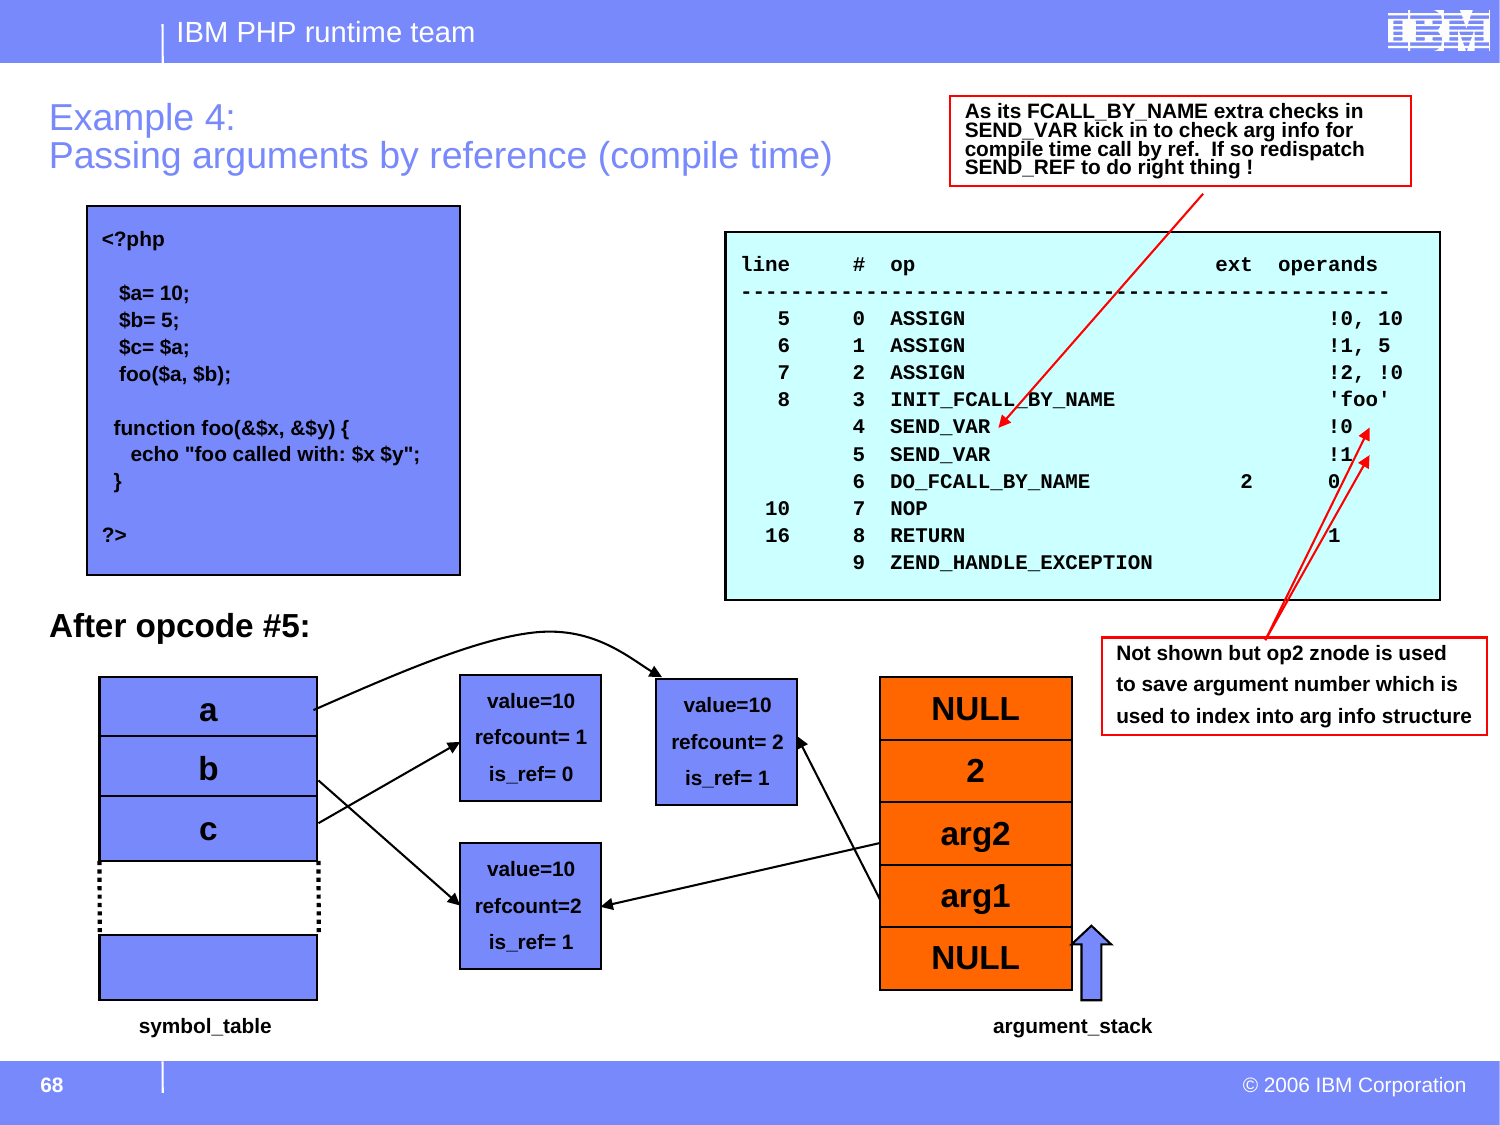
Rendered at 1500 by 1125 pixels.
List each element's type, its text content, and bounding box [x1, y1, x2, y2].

text_box NULL [879, 928, 1072, 990]
text_box value=10 refcount=2 is_ref= 1 [460, 842, 601, 970]
text_box 2 [879, 739, 1072, 803]
text_box As its FCALL_BY_NAME extra checks in SEND_VAR kick in to check arg info for compile time call by ref. If so redispatch SEND_REF to do right thing ! [949, 96, 1412, 187]
text_box [1071, 925, 1112, 1001]
text_box symbol_table [118, 1007, 287, 1046]
text_box value=10 refcount= 2 is_ref= 1 [656, 678, 798, 806]
text_box After opcode #5: [34, 600, 327, 653]
text_box argument_stack [978, 1007, 1168, 1046]
text_box arg1 [879, 865, 1072, 928]
text_box NULL [879, 677, 1072, 739]
text_box Not shown but op2 znode is used to save argument number which is used to index into arg info structure [1101, 637, 1487, 735]
text_box value=10 refcount= 1 is_ref= 0 [460, 674, 601, 802]
text_box [99, 935, 318, 1001]
title Example 4: Passing arguments by reference (compile time)‏ [33, 62, 905, 184]
text_box <?php $a= 10; $b= 5; $c= $a; foo($a, $b); function foo(&$x, &$y) { echo "foo called with: $x $y"; } ?> [87, 205, 461, 576]
text_box c [99, 796, 318, 861]
text_box a [99, 677, 318, 736]
text_box line # op ext operands ---------------------------------------------------- 5 0 ASSIGN !0, 10 6 1 ASSIGN !1, 5 7 2 ASSIGN !2, !0 8 3 INIT_FCALL_BY_NAME 'foo' 4 SEND_VAR !0 5 SEND_VAR !1 6 DO_FCALL_BY_NAME 2 0 10 7 NOP 16 8 RETURN 1 9 ZEND_HANDLE_EXCEPTION [725, 232, 1440, 601]
text_box arg2 [879, 803, 1072, 865]
text_box b [99, 736, 318, 796]
